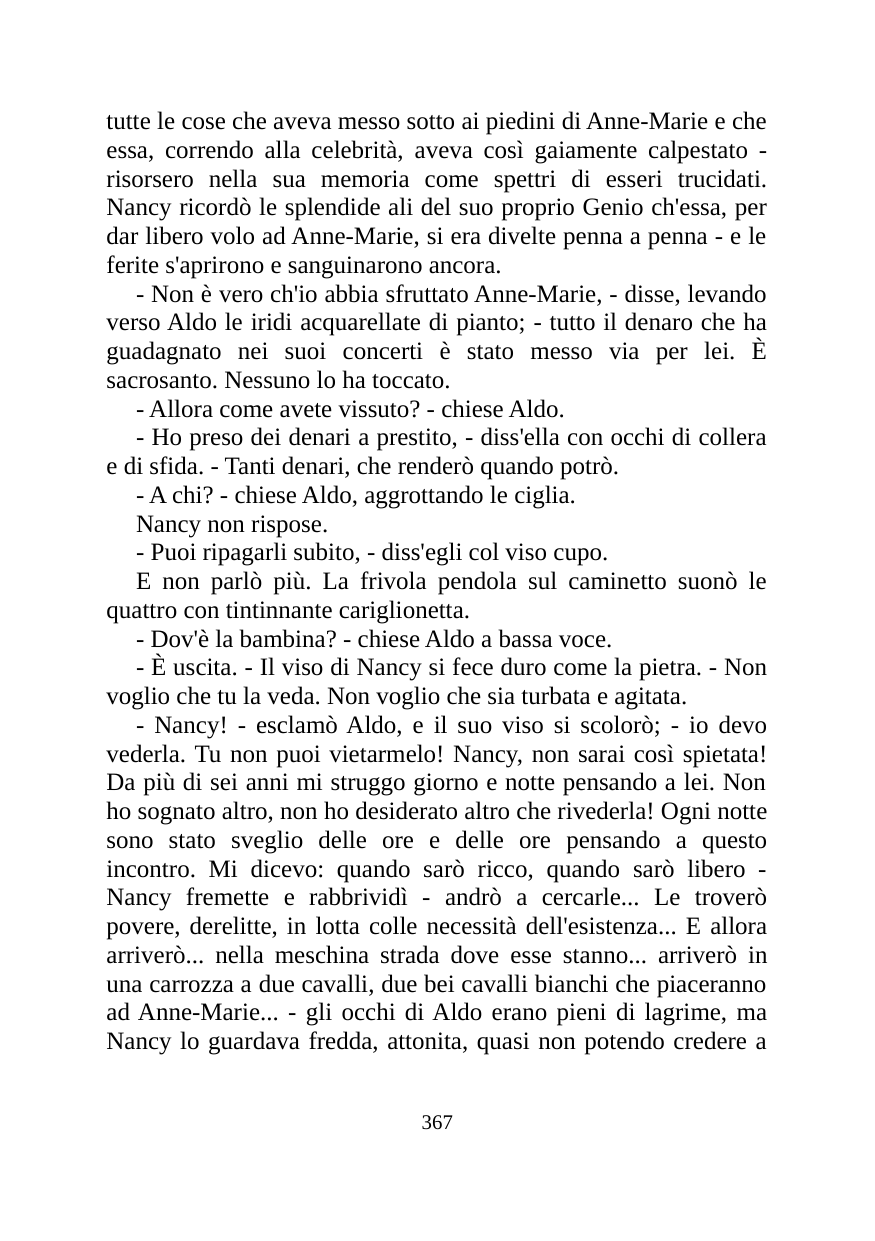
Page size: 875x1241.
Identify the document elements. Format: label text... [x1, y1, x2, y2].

text - Nancy! - esclamò Aldo, e il suo viso si scolorò; - io devo vederla. Tu non puoi vietarmelo! Nancy, non sarai così spietata! Da più di sei anni mi struggo giorno e notte pensando a lei. Non ho sognato altro, non ho desiderato altro che rivederla! Ogni notte sono stato sveglio delle ore e delle ore pensando a questo incontro. Mi dicevo: quando sarò ricco, quando sarò libero - Nancy fremette e rabbrividì - andrò a cercarle... Le troverò povere, derelitte, in lotta colle necessità dell'esistenza... E allora arriverò... nella meschina strada dove esse stanno... arriverò in una carrozza a due cavalli, due bei cavalli bianchi che piaceranno ad Anne-Marie... - gli occhi di Aldo erano pieni di lagrime, ma Nancy lo guardava fredda, attonita, quasi non potendo credere a [106, 710, 768, 1055]
text - È uscita. - Il viso di Nancy si fece duro come la pietra. - Non voglio che tu la veda. Non voglio che sia turbata e agitata. [106, 652, 768, 710]
text - tutte le cose che aveva messo sotto ai piedini di Anne-Marie e che essa, correndo alla celebrità, aveva così gaiamente calpestato - risorsero nella sua memoria come spettri di esseri trucidati. Nancy ricordò le splendide ali del suo proprio Genio ch'essa, per dar libero volo ad Anne-Marie, si era divelte penna a penna - e le ferite s'aprirono e sanguinarono ancora. [106, 106, 768, 279]
text - A chi? - chiese Aldo, aggrottando le ciglia. [106, 480, 768, 509]
text - Puoi ripagarli subito, - diss'egli col viso cupo. [106, 537, 768, 566]
text E non parlò più. La frivola pendola sul caminetto suonò le quattro con tintinnante cariglionetta. [106, 566, 768, 624]
text - Dov'è la bambina? - chiese Aldo a bassa voce. [106, 624, 768, 652]
text Nancy non rispose. [106, 509, 768, 537]
text - Allora come avete vissuto? - chiese Aldo. [106, 394, 768, 422]
text - Non è vero ch'io abbia sfruttato Anne-Marie, - disse, levando verso Aldo le iridi acquarellate di pianto; - tutto il denaro che ha guadagnato nei suoi concerti è stato messo via per lei. È sacrosanto. Nessuno lo ha toccato. [106, 279, 768, 394]
text - Ho preso dei denari a prestito, - diss'ella con occhi di collera e di sfida. - Tanti denari, che renderò quando potrò. [106, 422, 768, 480]
